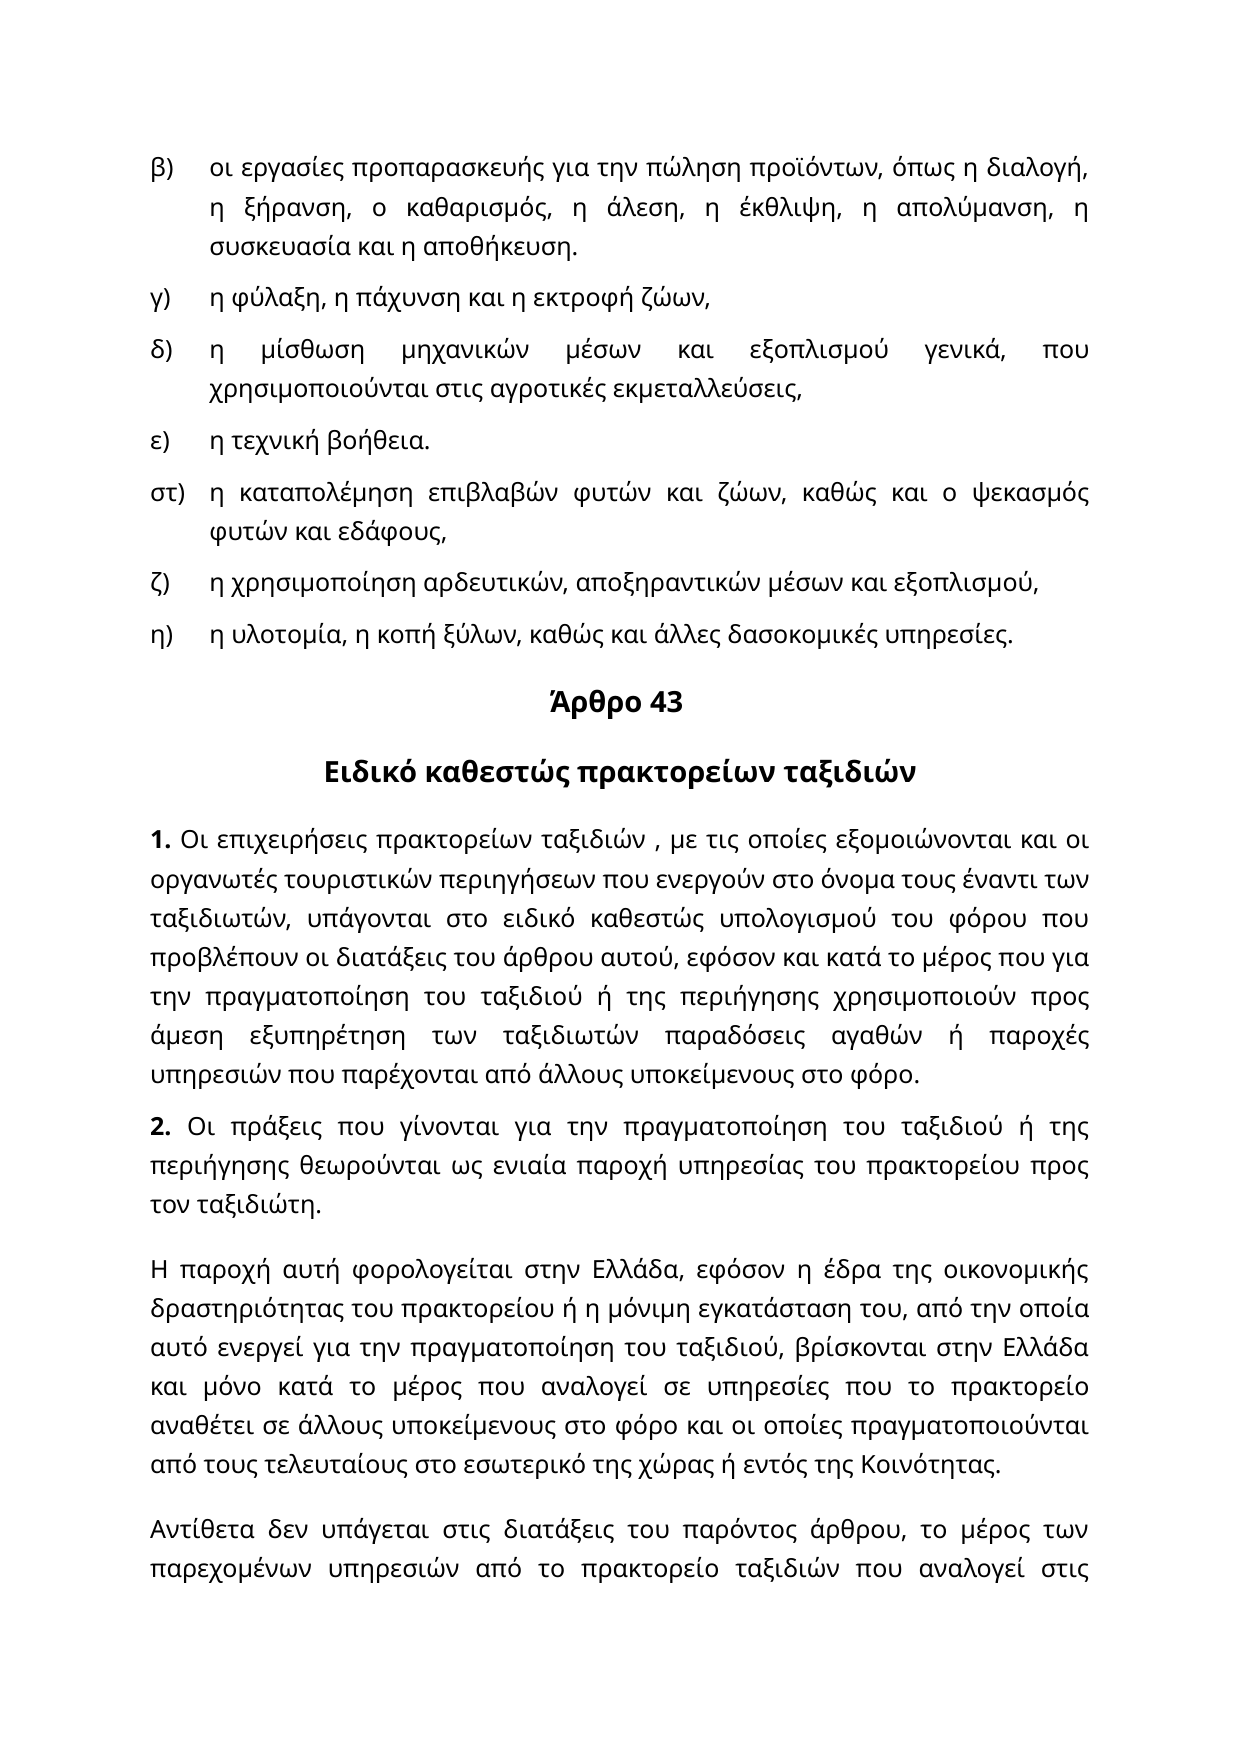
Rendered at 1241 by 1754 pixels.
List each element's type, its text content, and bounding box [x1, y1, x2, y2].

list η) η υλοτομία, η κοπή ξύλων, καθώς και άλλες δασοκομικές υπηρεσίες. [150, 617, 1090, 651]
text 1. Οι επιχειρήσεις πρακτορείων ταξιδιών , με τις οποίες εξομοιώνονται και οι οργανωτές τουριστικών περιηγήσεων που ενεργούν στο όνομα τους έναντι των ταξιδιωτών, υπάγονται στο ειδικό καθεστώς υπολογισμού του φόρου που προβλέπουν οι διατάξεις του άρθρου αυτού, εφόσον και κατά το μέρος που για την πραγματοποίηση του ταξιδιού ή της περιήγησης χρησιμοποιούν προς άμεση εξυπηρέτηση των ταξιδιωτών παραδόσεις αγαθών ή παροχές υπηρεσιών που παρέχονται από άλλους υποκείμενους στο φόρο. [150, 822, 1090, 1091]
text Αντίθετα δεν υπάγεται στις διατάξεις του παρόντος άρθρου, το μέρος των παρεχομένων υπηρεσιών από το πρακτορείο ταξιδιών που αναλογεί στις [150, 1511, 1090, 1584]
list δ) η μίσθωση μηχανικών μέσων και εξοπλισμού γενικά, που χρησιμοποιούνται στις αγροτικές εκμεταλλεύσεις, [150, 332, 1090, 405]
list ε) η τεχνική βοήθεια. [150, 422, 1090, 457]
text 2. Οι πράξεις που γίνονται για την πραγματοποίηση του ταξιδιού ή της περιήγησης θεωρούνται ως ενιαία παροχή υπηρεσίας του πρακτορείου προς τον ταξιδιώτη. [150, 1109, 1090, 1221]
subtitle Άρθρο 43 [150, 681, 1090, 721]
list β) οι εργασίες προπαρασκευής για την πώληση προϊόντων, όπως η διαλογή, η ξήρανση, ο καθαρισμός, η άλεση, η έκθλιψη, η απολύμανση, η συσκευασία και η αποθήκευση. [150, 150, 1090, 262]
subtitle Ειδικό καθεστώς πρακτορείων ταξιδιών [150, 751, 1090, 791]
list γ) η φύλαξη, η πάχυνση και η εκτροφή ζώων, [150, 280, 1090, 314]
list στ) η καταπολέμηση επιβλαβών φυτών και ζώων, καθώς και ο ψεκασμός φυτών και εδάφους, [150, 474, 1090, 547]
text Η παροχή αυτή φορολογείται στην Ελλάδα, εφόσον η έδρα της οικονομικής δραστηριότητας του πρακτορείου ή η μόνιμη εγκατάσταση του, από την οποία αυτό ενεργεί για την πραγματοποίηση του ταξιδιού, βρίσκονται στην Ελλάδα και μόνο κατά το μέρος που αναλογεί σε υπηρεσίες που το πρακτορείο αναθέτει σε άλλους υποκείμενους στο φόρο και οι οποίες πραγματοποιούνται από τους τελευταίους στο εσωτερικό της χώρας ή εντός της Κοινότητας. [150, 1251, 1090, 1481]
list ζ) η χρησιμοποίηση αρδευτικών, αποξηραντικών μέσων και εξοπλισμού, [150, 565, 1090, 599]
